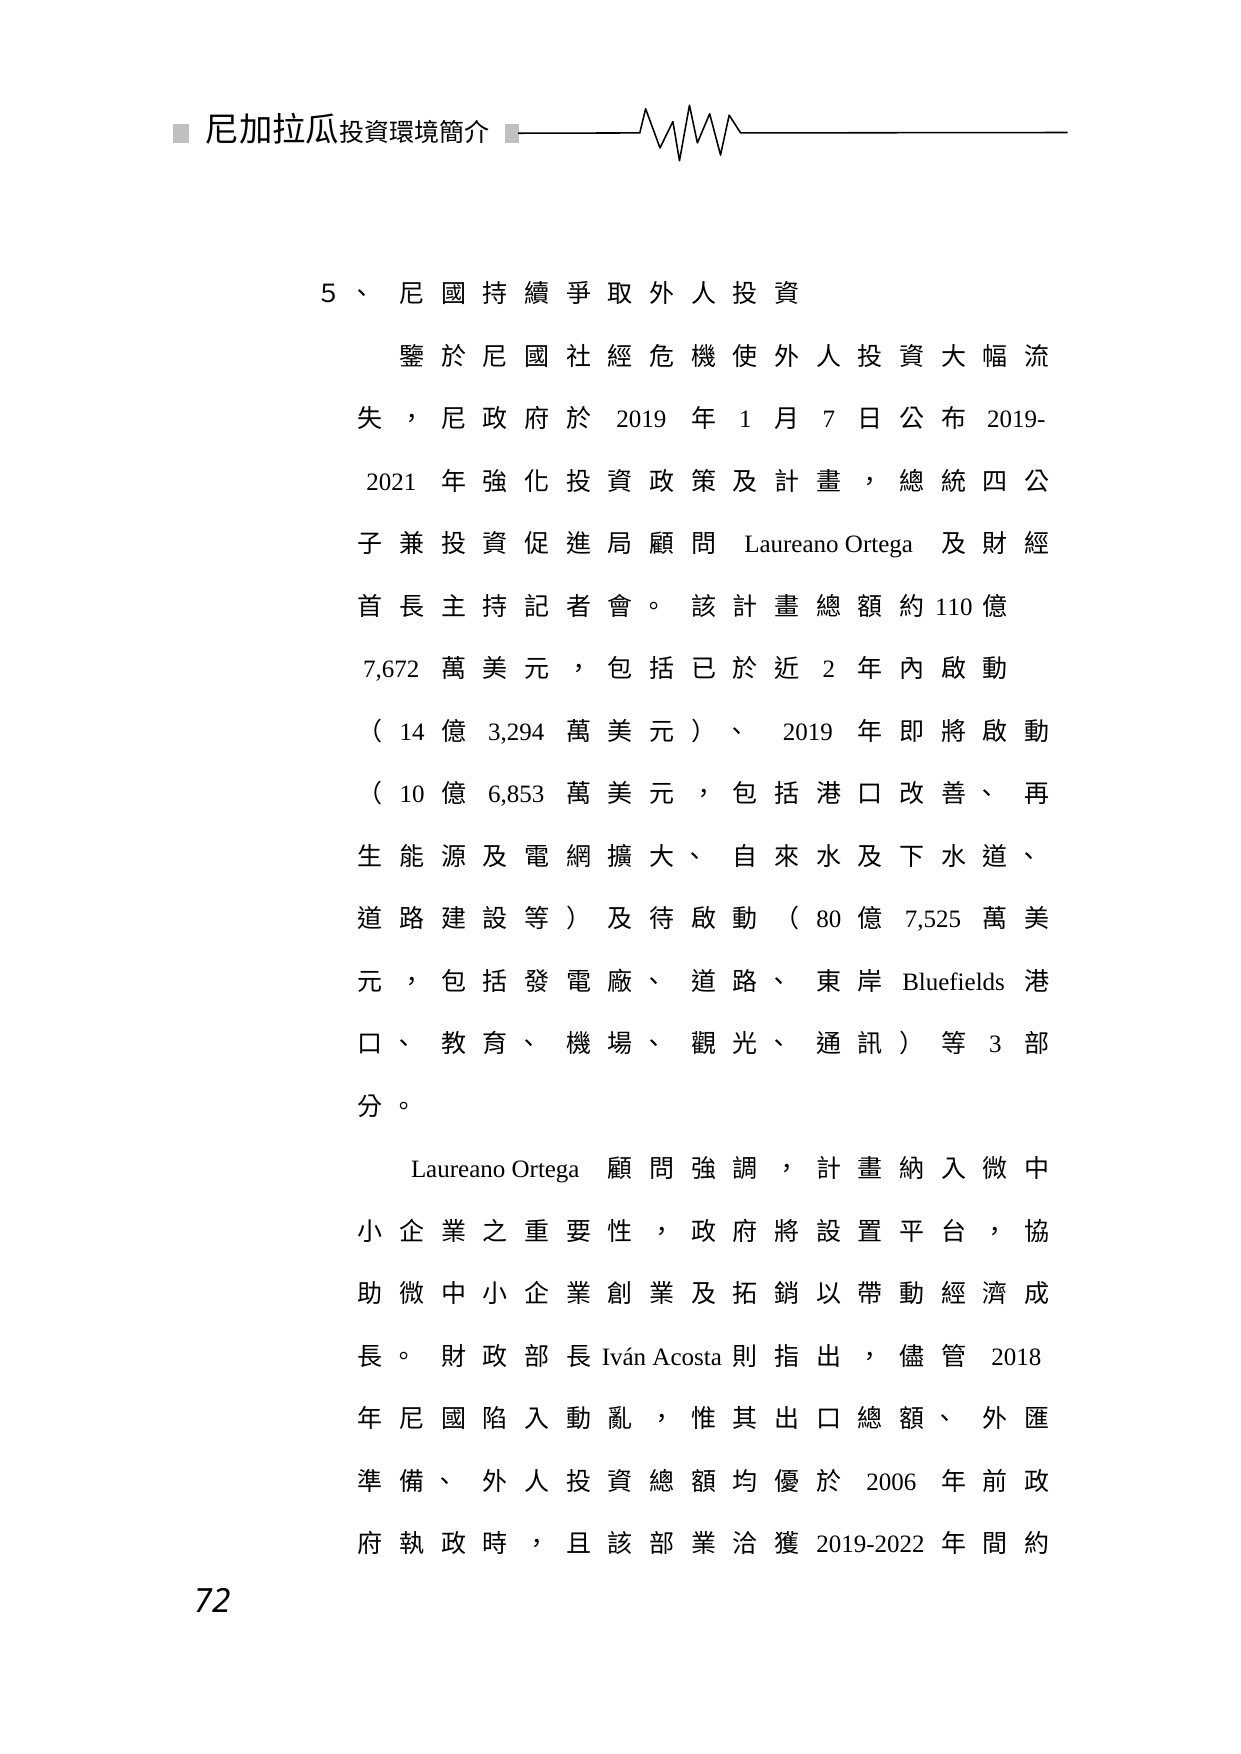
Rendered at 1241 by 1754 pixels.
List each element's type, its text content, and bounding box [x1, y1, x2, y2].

text ５、尼國持續爭取外人投資 [281, 250, 1058, 313]
text Laureano Ortega顧問強調，計畫納入微中小企業之重要性，政府將設置平台，協助微中小企業創業及拓銷以帶動經濟成長。財政部長Iván Acosta則指出，儘管2018年尼國陷入動亂，惟其出口總額、外匯準備、外人投資總額均優於2006年前政府執政時，且該部業洽獲2019-2022年間約 [330, 1125, 1058, 1563]
text 鑒於尼國社經危機使外人投資大幅流失，尼政府於2019年1月7日公布2019-2021年強化投資政策及計畫，總統四公子兼投資促進局顧問Laureano Ortega及財經首長主持記者會。該計畫總額約110億7,672萬美元，包括已於近2年內啟動（14億3,294萬美元）、2019年即將啟動（10億6,853萬美元，包括港口改善、再生能源及電網擴大、自來水及下水道、道路建設等）及待啟動（80億7,525萬美元，包括發電廠、道路、東岸Bluefields港口、教育、機場、觀光、通訊）等3部分。 [330, 313, 1058, 1125]
